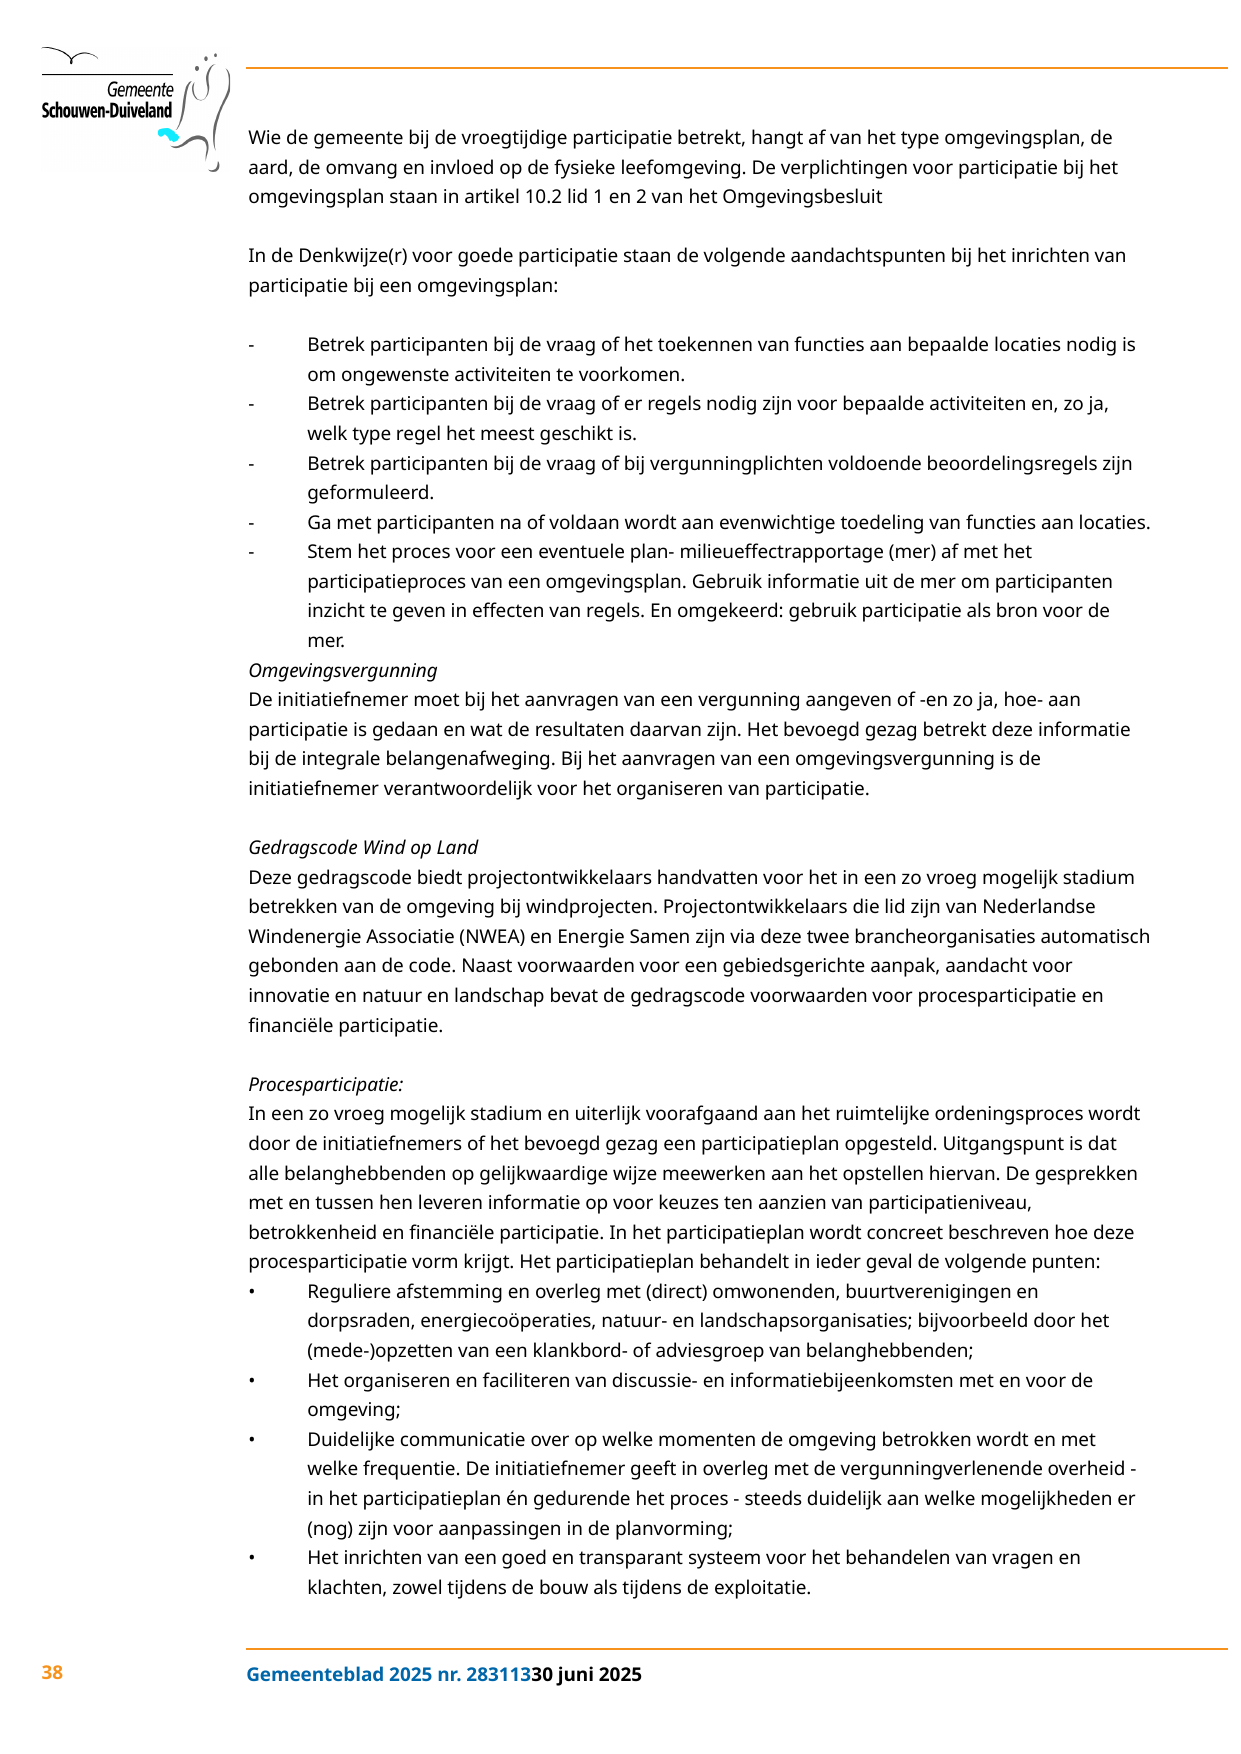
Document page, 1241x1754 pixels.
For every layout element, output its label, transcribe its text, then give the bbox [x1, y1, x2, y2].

text In een zo vroeg mogelijk stadium en uiterlijk voorafgaand aan het ruimtelijke ordeningsproces wordt door de initiatiefnemers of het bevoegd gezag een participatieplan opgesteld. Uitgangspunt is dat alle belanghebbenden op gelijkwaardige wijze meewerken aan het opstellen hiervan. De gesprekken met en tussen hen leveren informatie op voor keuzes ten aanzien van participatieniveau, betrokkenheid en financiële participatie. In het participatieplan wordt concreet beschreven hoe deze procesparticipatie vorm krijgt. Het participatieplan behandelt in ieder geval de volgende punten: [248, 1101, 1152, 1274]
list Betrek participanten bij de vraag of er regels nodig zijn voor bepaalde activiteiten en, zo ja, welk type regel het meest geschikt is. [248, 391, 1152, 446]
picture [41, 47, 231, 172]
text Deze gedragscode biedt projectontwikkelaars handvatten voor het in een zo vroeg mogelijk stadium betrekken van de omgeving bij windprojecten. Projectontwikkelaars die lid zijn van Nederlandse Windenergie Associatie (NWEA) en Energie Samen zijn via deze twee brancheorganisaties automatisch gebonden aan de code. Naast voorwaarden voor een gebiedsgerichte aanpak, aandacht voor innovatie en natuur en landschap bevat de gedragscode voorwaarden voor procesparticipatie en financiële participatie. [248, 864, 1152, 1038]
text Omgevingsvergunning [248, 657, 1152, 683]
list Stem het proces voor een eventuele plan- milieueffectrapportage (mer) af met het participatieproces van een omgevingsplan. Gebruik informatie uit de mer om participanten inzicht te geven in effecten van regels. En omgekeerd: gebruik participatie als bron voor de mer. [248, 538, 1152, 653]
list Ga met participanten na of voldaan wordt aan evenwichtige toedeling van functies aan locaties. [248, 509, 1152, 535]
list Het inrichten van een goed en transparant systeem voor het behandelen van vragen en klachten, zowel tijdens de bouw als tijdens de exploitatie. [248, 1544, 1152, 1600]
list Betrek participanten bij de vraag of het toekennen van functies aan bepaalde locaties nodig is om ongewenste activiteiten te voorkomen. [248, 331, 1152, 387]
list Reguliere afstemming en overleg met (direct) omwonenden, buurtverenigingen en dorpsraden, energiecoöperaties, natuur- en landschapsorganisaties; bijvoorbeeld door het (mede-)opzetten van een klankbord- of adviesgroep van belanghebbenden; [248, 1278, 1152, 1363]
text Gedragscode Wind op Land [248, 834, 1152, 860]
text Wie de gemeente bij de vroegtijdige participatie betrekt, hangt af van het type omgevingsplan, de aard, de omvang en invloed op de fysieke leefomgeving. De verplichtingen voor participatie bij het omgevingsplan staan in artikel 10.2 lid 1 en 2 van het Omgevingsbesluit [248, 124, 1152, 209]
list Betrek participanten bij de vraag of bij vergunningplichten voldoende beoordelingsregels zijn geformuleerd. [248, 450, 1152, 505]
text Procesparticipatie: [248, 1071, 1152, 1097]
list Het organiseren en faciliteren van discussie- en informatiebijeenkomsten met en voor de omgeving; [248, 1367, 1152, 1422]
list Duidelijke communicatie over op welke momenten de omgeving betrokken wordt en met welke frequentie. De initiatiefnemer geeft in overleg met de vergunningverlenende overheid - in het participatieplan én gedurende het proces - steeds duidelijk aan welke mogelijkheden er (nog) zijn voor aanpassingen in de planvorming; [248, 1426, 1152, 1541]
text In de Denkwijze(r) voor goede participatie staan de volgende aandachtspunten bij het inrichten van participatie bij een omgevingsplan: [248, 243, 1152, 298]
text De initiatiefnemer moet bij het aanvragen van een vergunning aangeven of -en zo ja, hoe- aan participatie is gedaan en wat de resultaten daarvan zijn. Het bevoegd gezag betrekt deze informatie bij de integrale belangenafweging. Bij het aanvragen van een omgevingsvergunning is de initiatiefnemer verantwoordelijk voor het organiseren van participatie. [248, 686, 1152, 801]
